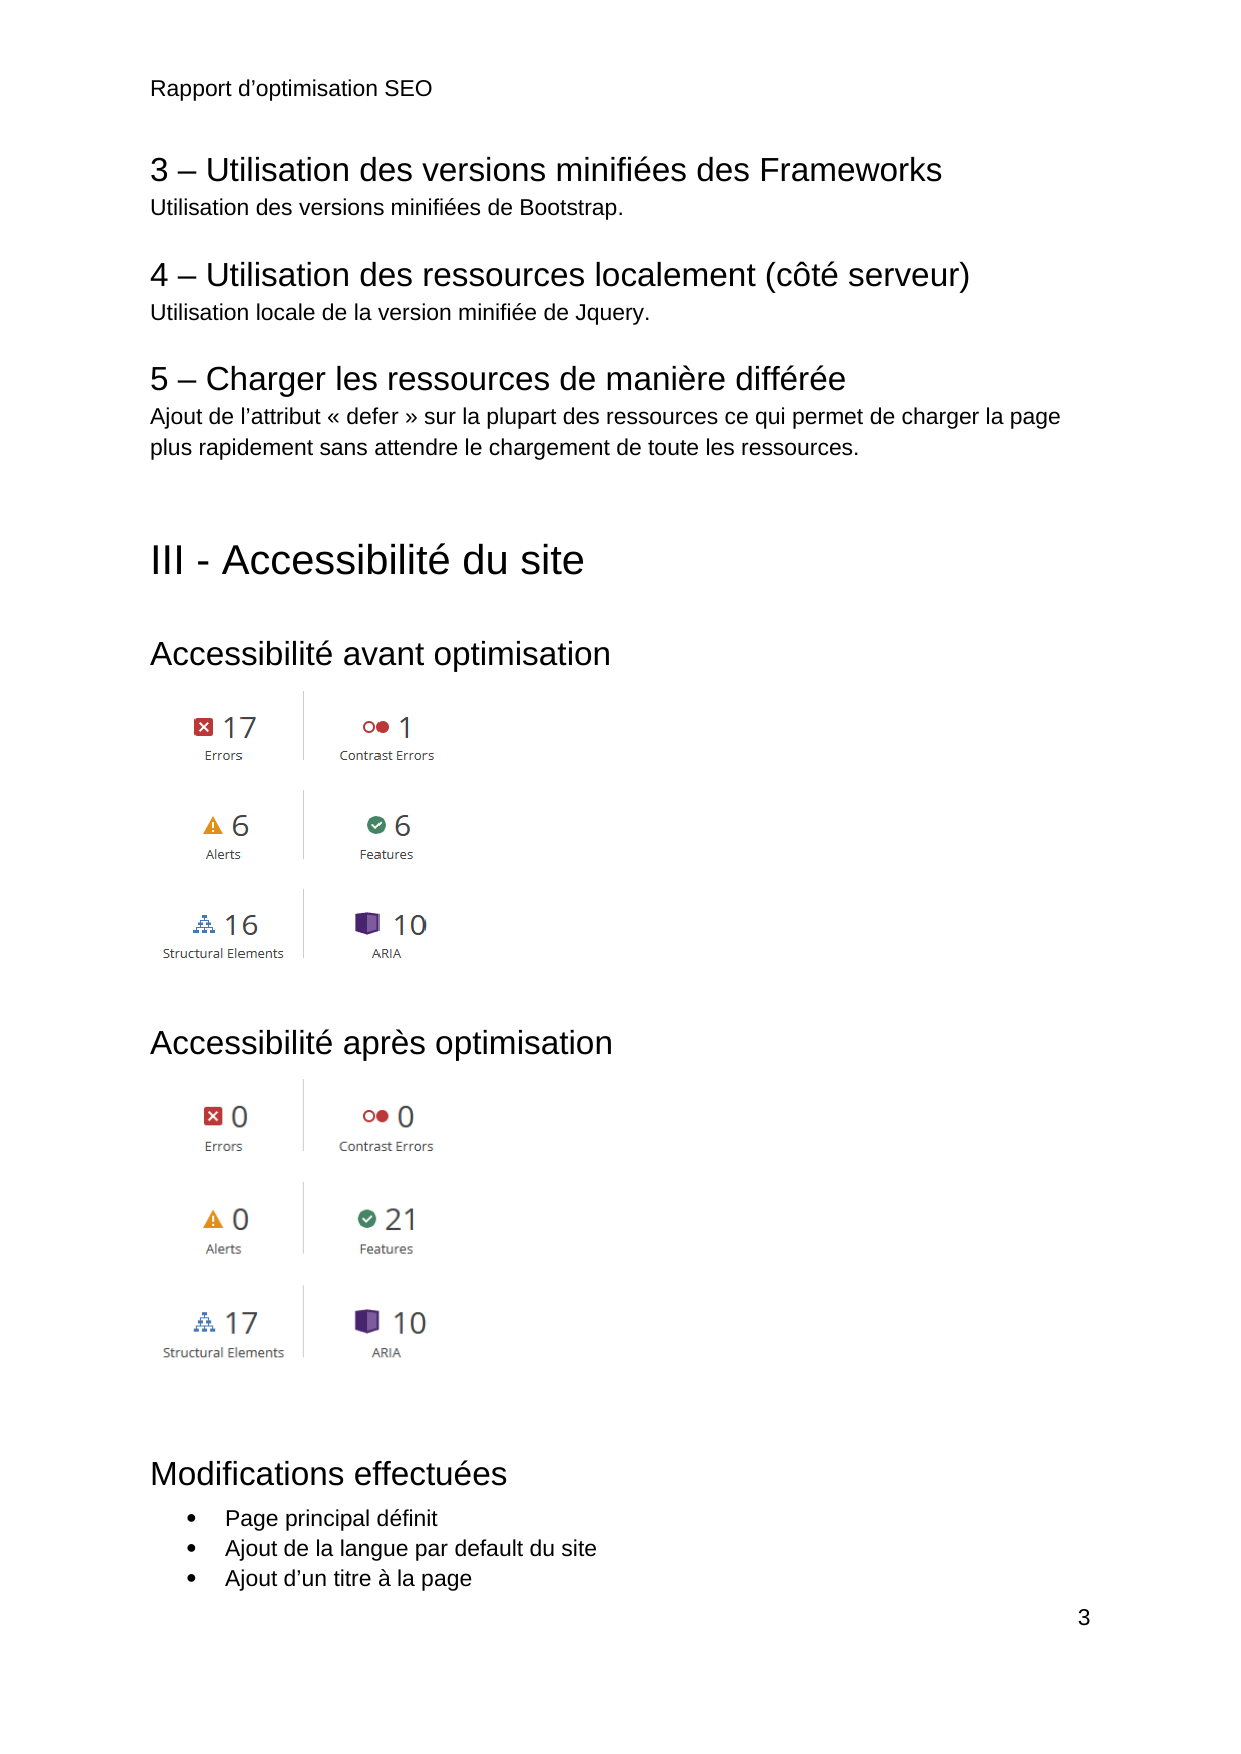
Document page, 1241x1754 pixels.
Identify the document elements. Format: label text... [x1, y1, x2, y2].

text 5 – Charger les ressources de manière différée [150, 359, 1090, 398]
text 4 – Utilisation des ressources localement (côté serveur) [150, 254, 1090, 293]
subtitle Modifications effectuées [150, 1454, 1090, 1492]
text Utilisation des versions minifiées de Bootstrap. [150, 194, 1090, 221]
list Ajout de la langue par default du site [187, 1535, 1090, 1561]
list Page principal définit [187, 1505, 1090, 1531]
text 3 – Utilisation des versions minifiées des Frameworks [150, 150, 1090, 188]
text Utilisation locale de la version minifiée de Jquery. [150, 299, 1090, 325]
subtitle Accessibilité après optimisation [150, 1023, 1090, 1061]
text Ajout de l’attribut « defer » sur la plupart des ressources ce qui permet de charger la page plus rapidement sans attendre le chargement de toute les ressources. [150, 403, 1090, 460]
subtitle III - Accessibilité du site [150, 536, 1090, 583]
list Ajout d’un titre à la page [187, 1565, 1090, 1592]
subtitle Accessibilité avant optimisation [150, 633, 1090, 672]
